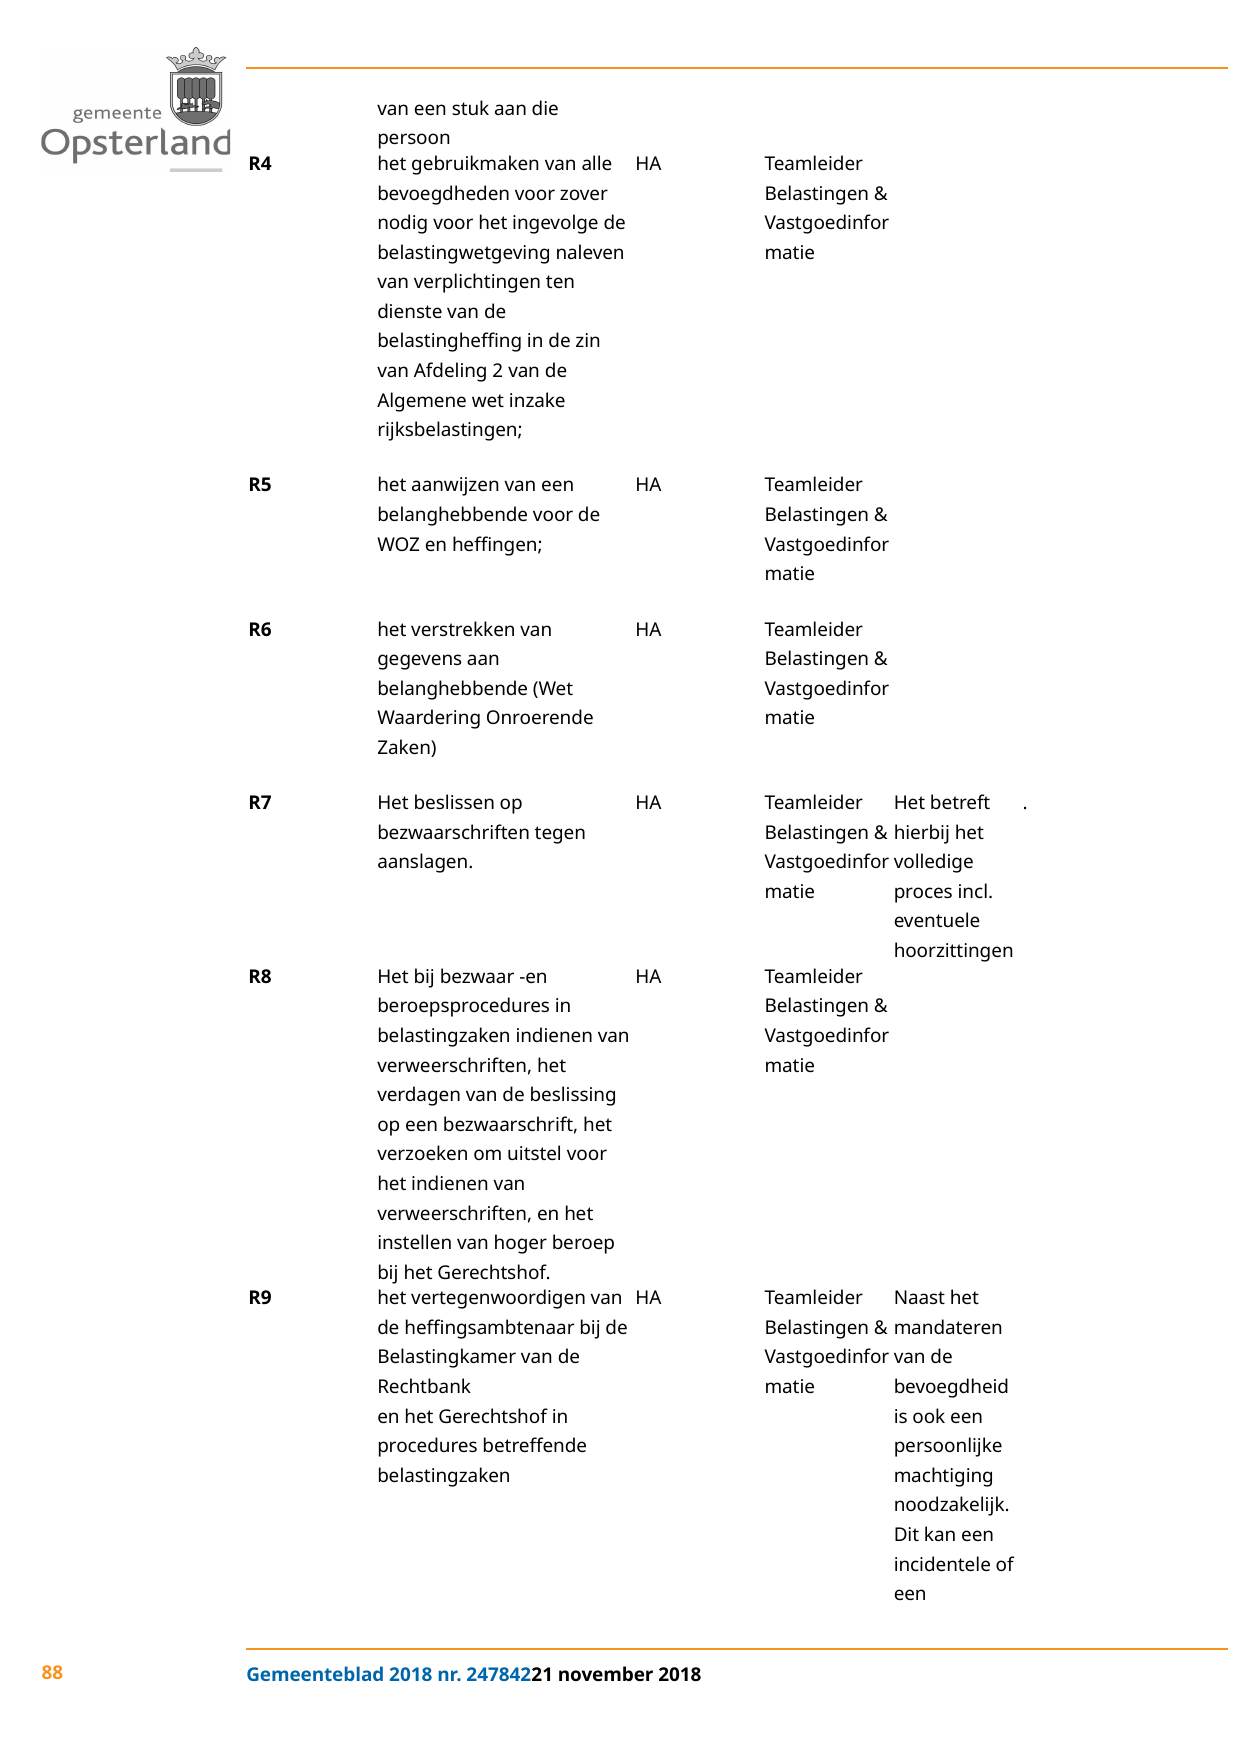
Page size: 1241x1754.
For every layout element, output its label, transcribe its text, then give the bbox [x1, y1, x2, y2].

table_cell [894, 616, 1022, 789]
table_cell HA [635, 1285, 764, 1606]
table_cell R8 [248, 963, 377, 1284]
table_cell Teamleider Belastingen & Vastgoedinformatie [764, 472, 893, 616]
table_cell R5 [248, 472, 377, 616]
table_cell Het bij bezwaar -en beroepsprocedures in belastingzaken indienen van verweerschriften, het verdagen van de beslissing op een bezwaarschrift, het verzoeken om uitstel voor het indienen van verweerschriften, en het instellen van hoger beroep bij het Gerechtshof. [377, 963, 635, 1284]
table_cell het aanwijzen van een belanghebbende voor de WOZ en heffingen; [377, 472, 635, 616]
table_cell [1023, 150, 1152, 472]
table_cell [894, 472, 1022, 616]
table_cell [894, 95, 1022, 150]
table_cell HA [635, 150, 764, 472]
table_cell [894, 963, 1022, 1284]
table_cell [894, 150, 1022, 472]
table_cell Het betreft hierbij het volledige proces incl. eventuele hoorzittingen [894, 789, 1022, 963]
table_cell Teamleider Belastingen & Vastgoedinformatie [764, 1285, 893, 1606]
table_cell . [1023, 789, 1152, 963]
table_cell [1023, 616, 1152, 789]
table_cell HA [635, 472, 764, 616]
table_cell HA [635, 963, 764, 1284]
table_cell het vertegenwoordigen van de heffingsambtenaar bij de Belastingkamer van de Rechtbank en het Gerechtshof in procedures betreffende belastingzaken [377, 1285, 635, 1606]
table_cell [635, 95, 764, 150]
table_cell R7 [248, 789, 377, 963]
table_cell R9 [248, 1285, 377, 1606]
table_cell [764, 95, 893, 150]
table_cell [248, 95, 377, 150]
table_cell van een stuk aan die persoon [377, 95, 635, 150]
table_cell [1023, 472, 1152, 616]
table_cell HA [635, 616, 764, 789]
table_cell [1023, 95, 1152, 150]
table_cell Teamleider Belastingen & Vastgoedinformatie [764, 150, 893, 472]
table_cell [1023, 1285, 1152, 1606]
table_cell het gebruikmaken van alle bevoegdheden voor zover nodig voor het ingevolge de belastingwetgeving naleven van verplichtingen ten dienste van de belastingheffing in de zin van Afdeling 2 van de Algemene wet inzake rijksbelastingen; [377, 150, 635, 472]
table_cell Het beslissen op bezwaarschriften tegen aanslagen. [377, 789, 635, 963]
table_cell HA [635, 789, 764, 963]
table_cell Teamleider Belastingen & Vastgoedinformatie [764, 789, 893, 963]
table_cell R4 [248, 150, 377, 472]
table_cell Teamleider Belastingen & Vastgoedinformatie [764, 616, 893, 789]
table_cell het verstrekken van gegevens aan belanghebbende (Wet Waardering Onroerende Zaken) [377, 616, 635, 789]
table_cell R6 [248, 616, 377, 789]
picture [41, 47, 231, 172]
table_cell Naast het mandateren van de bevoegdheid is ook een persoonlijke machtiging noodzakelijk. Dit kan een incidentele of een [894, 1285, 1022, 1606]
table_cell Teamleider Belastingen & Vastgoedinformatie [764, 963, 893, 1284]
table_cell [1023, 963, 1152, 1284]
